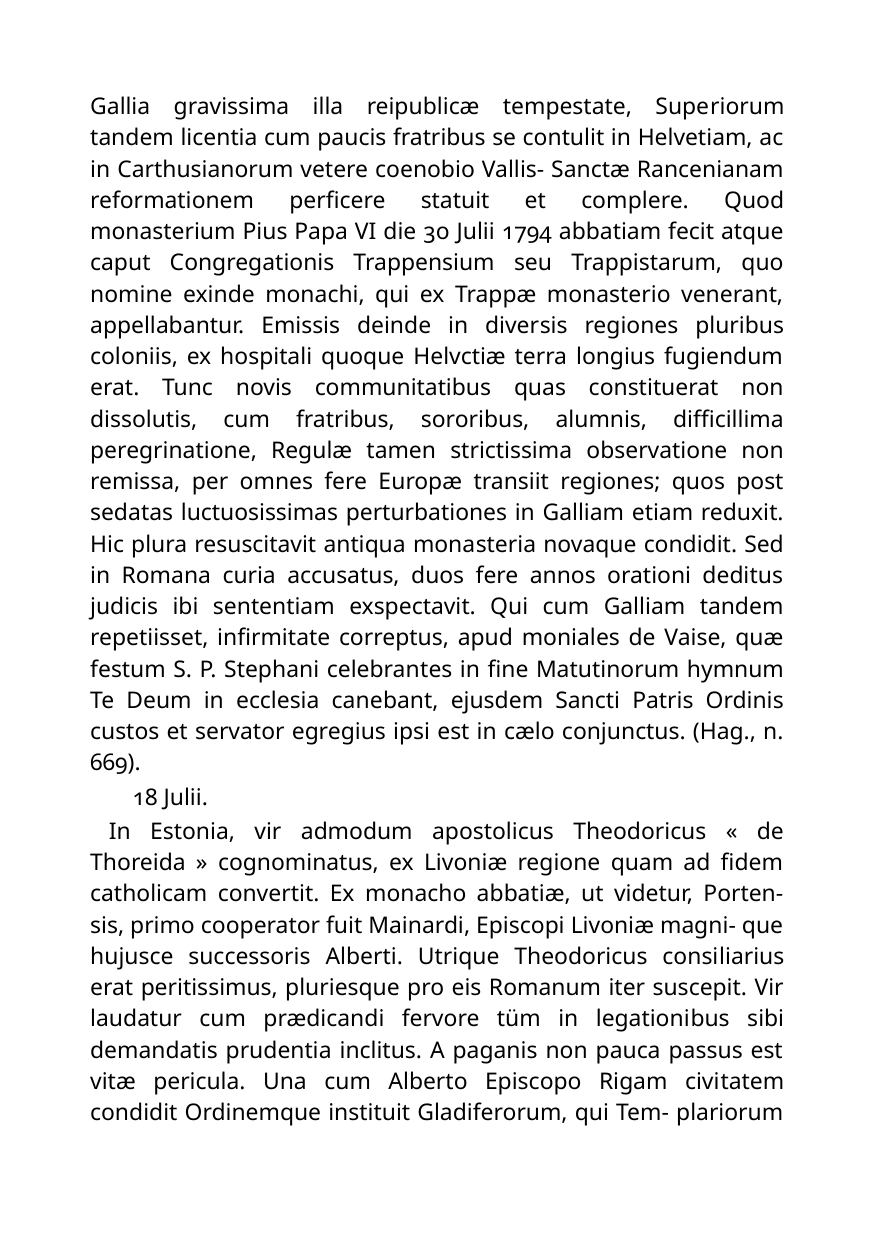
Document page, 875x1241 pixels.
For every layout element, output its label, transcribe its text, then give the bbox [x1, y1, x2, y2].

text In Estonia, vir admodum apostolicus Theodoricus « de Thoreida » cognominatus, ex Livoniæ regione quam ad fidem catholicam convertit. Ex monacho abbatiæ, ut videtur, Porten- sis, primo cooperator fuit Mainardi, Episcopi Livoniæ magni- que hujusce successoris Alberti. Utrique Theodoricus consi­liarius erat peritissimus, pluriesque pro eis Romanum iter suscepit. Vir laudatur cum prædicandi fervore tüm in legationi­bus sibi demandatis prudentia inclitus. A paganis non pauca passus est vitæ pericula. Una cum Alberto Episcopo Rigam civi­tatem condidit Ordinemque instituit Gladiferorum, qui Tem- plariorum [90, 815, 784, 1127]
text Gallia gravissima illa reipublicæ tempestate, Supe­riorum tandem licentia cum paucis fratribus se contulit in Helvetiam, ac in Carthusianorum vetere coenobio Vallis- Sanctæ Rancenianam reformationem perficere statuit et com­plere. Quod monasterium Pius Papa VI die 3o Julii 1794 abbatiam fecit atque caput Congregationis Trappensium seu Trappistarum, quo nomine exinde monachi, qui ex Trappæ monasterio venerant, appellabantur. Emissis deinde in diver­sis regiones pluribus coloniis, ex hospitali quoque Helvctiæ terra longius fugiendum erat. Tunc novis communitatibus quas constituerat non dissolutis, cum fratribus, sororibus, alumnis, difficillima peregrinatione, Regulæ tamen strictissima observatione non remissa, per omnes fere Europæ transiit regiones; quos post sedatas luctuosissimas perturbationes in Galliam etiam reduxit. Hic plura resuscitavit antiqua mona­steria novaque condidit. Sed in Romana curia accusatus, duos fere annos orationi deditus judicis ibi sententiam exspectavit. Qui cum Galliam tandem repetiisset, infirmitate correptus, apud moniales de Vaise, quæ festum S. P. Stephani celebran­tes in fine Matutinorum hymnum Te Deum in ecclesia cane­bant, ejusdem Sancti Patris Ordinis custos et servator egregius ipsi est in cælo conjunctus. (Hag., n. 669). [90, 90, 784, 777]
text 18 Julii. [90, 781, 784, 812]
